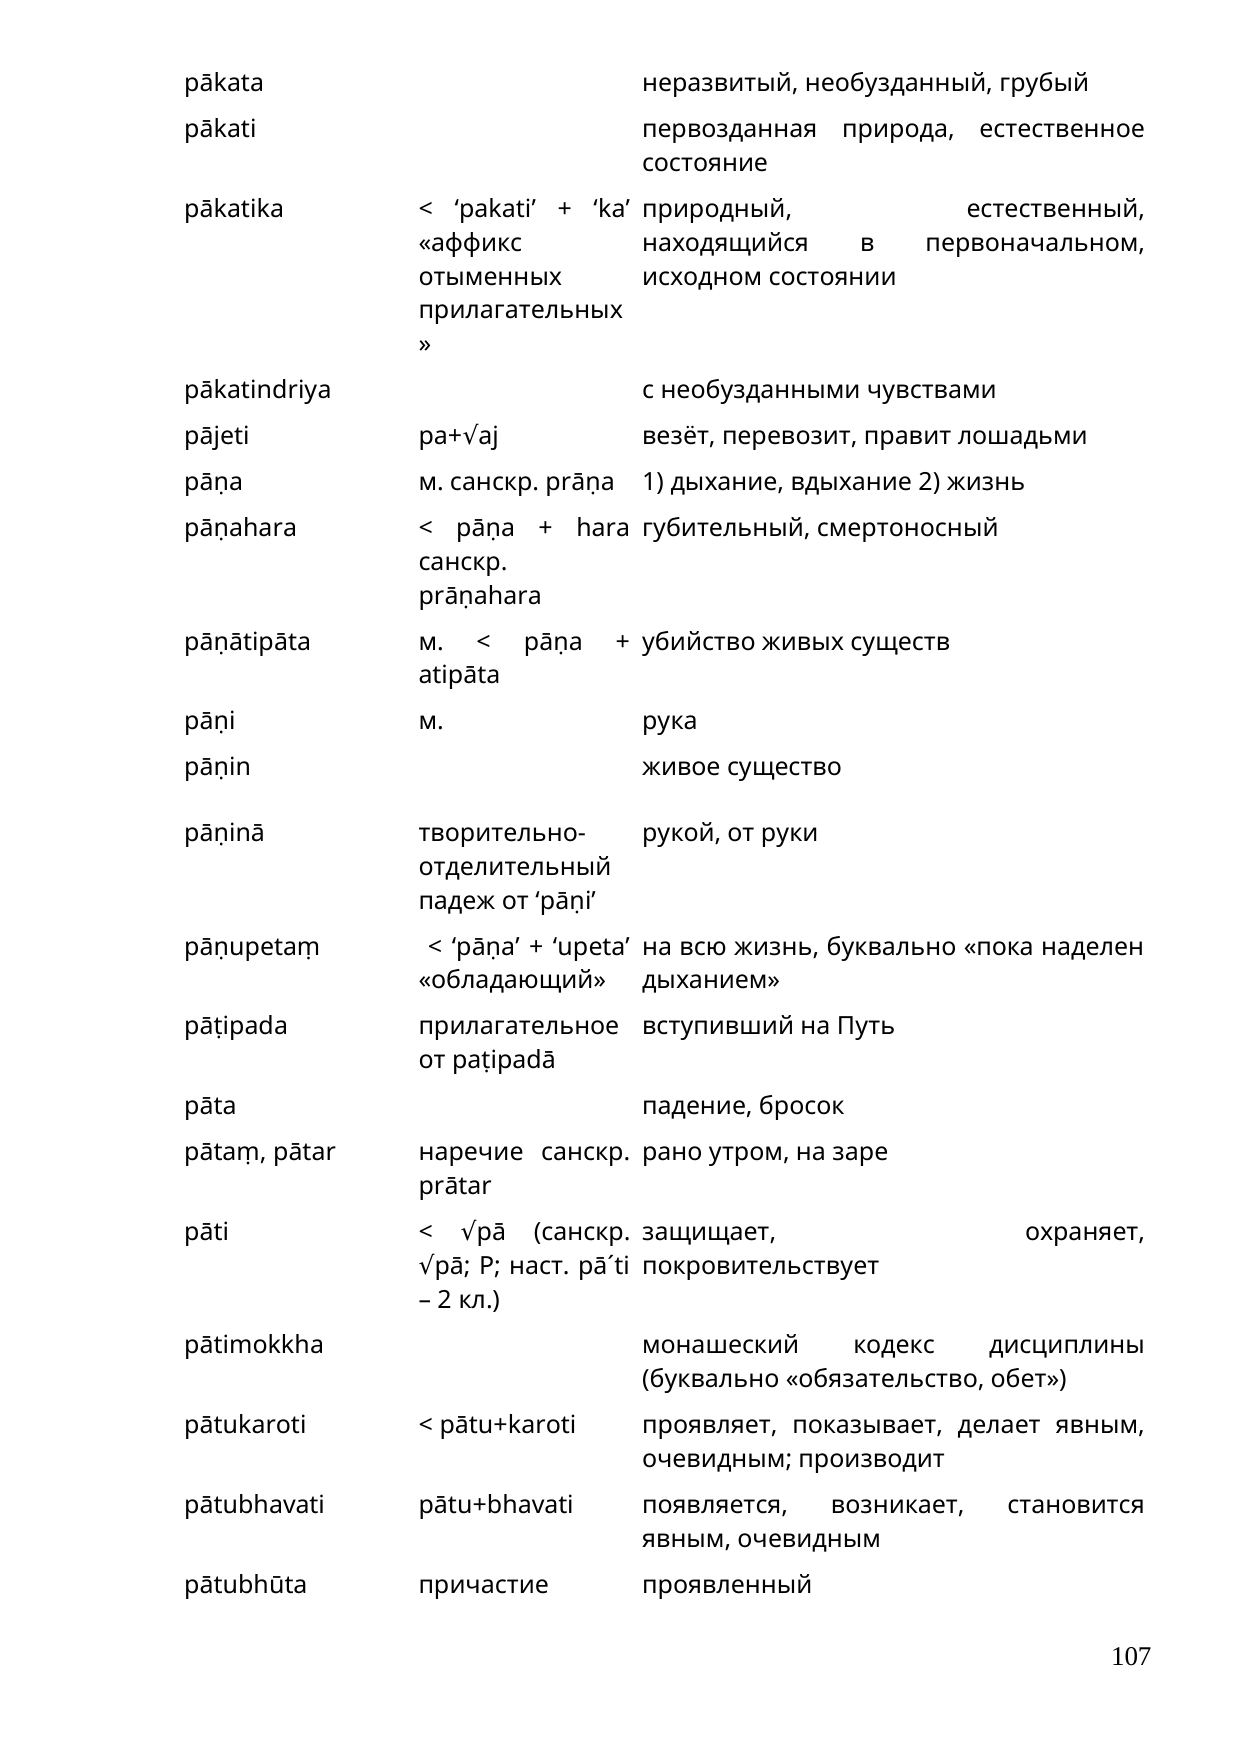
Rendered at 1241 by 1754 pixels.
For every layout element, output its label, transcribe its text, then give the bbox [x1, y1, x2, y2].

table_cell появляется, возникает, становится явным, очевидным [636, 1481, 1151, 1561]
table_cell pākati [178, 105, 412, 185]
table_cell < ‘pakati’ + ‘ka’ «аффикс отыменных прилагательных» [412, 185, 636, 366]
table_cell м. < pāṇa + atipāta [412, 618, 636, 697]
table_cell защищает, охраняет, покровительствует [636, 1208, 1151, 1322]
table_cell pa+√aj [412, 412, 636, 458]
table_cell pājeti [178, 412, 412, 458]
table_cell [412, 743, 636, 809]
table_cell pātaṃ, pātar [178, 1128, 412, 1208]
table_cell pāti [178, 1208, 412, 1322]
table_cell [412, 1322, 636, 1401]
table_cell неразвитый, необузданный, грубый [636, 59, 1151, 105]
table_cell творительно-отделительный падеж от ‘pāṇi’ [412, 809, 636, 923]
table_cell на всю жизнь, буквально «пока наделен дыханием» [636, 923, 1151, 1002]
table_cell м. санскр. prāṇa [412, 458, 636, 504]
table_cell < ‘pāṇa’ + ‘upeta’ «обладающий» [412, 923, 636, 1002]
table_cell рука [636, 698, 1151, 743]
table_cell pāṇi [178, 698, 412, 743]
table_cell прилагательное от paṭipadā [412, 1003, 636, 1082]
table_cell pātu+bhavati [412, 1481, 636, 1561]
table_cell рукой, от руки [636, 809, 1151, 923]
table_cell [412, 366, 636, 412]
table_cell pākata [178, 59, 412, 105]
table_cell pākatindriya [178, 366, 412, 412]
table_cell pātubhavati [178, 1481, 412, 1561]
table_cell падение, бросок [636, 1082, 1151, 1128]
table_cell pākatika [178, 185, 412, 366]
table_cell < √pā (санскр. √pā; P; наст. pā´ti – 2 кл.) [412, 1208, 636, 1322]
table_cell pātimokkha [178, 1322, 412, 1401]
table_cell живое существо [636, 743, 1151, 809]
table_cell < pāṇa + hara санскр. prāṇahara [412, 504, 636, 618]
table_cell природный, естественный, находящийся в первоначальном, исходном состоянии [636, 185, 1151, 366]
table_cell pāṇinā [178, 809, 412, 923]
table_cell губительный, смертоносный [636, 504, 1151, 618]
table_cell pāṇupetaṃ [178, 923, 412, 1002]
table_cell < pātu+karoti [412, 1401, 636, 1481]
table_cell везёт, перевозит, правит лошадьми [636, 412, 1151, 458]
table_cell pāṇin [178, 743, 412, 809]
table_cell проявляет, показывает, делает явным, очевидным; производит [636, 1401, 1151, 1481]
table_cell м. [412, 698, 636, 743]
table_cell pāṇahara [178, 504, 412, 618]
table_cell с необузданными чувствами [636, 366, 1151, 412]
table_cell pāta [178, 1082, 412, 1128]
table_cell проявленный [636, 1561, 1151, 1607]
table_cell pātukaroti [178, 1401, 412, 1481]
table_cell pāṇātipāta [178, 618, 412, 697]
table_cell причастие [412, 1561, 636, 1607]
table_cell pātubhūta [178, 1561, 412, 1607]
table_cell pāṇa [178, 458, 412, 504]
table_cell вступивший на Путь [636, 1003, 1151, 1082]
table_cell pāṭipada [178, 1003, 412, 1082]
table_cell [412, 59, 636, 105]
table_cell убийство живых существ [636, 618, 1151, 697]
table_cell 1) дыхание, вдыхание 2) жизнь [636, 458, 1151, 504]
table_cell рано утром, на заре [636, 1128, 1151, 1208]
table_cell [412, 1082, 636, 1128]
table_cell наречие санскр. prātar [412, 1128, 636, 1208]
table_cell [412, 105, 636, 185]
table_cell монашеский кодекс дисциплины (буквально «обязательство, обет») [636, 1322, 1151, 1401]
table_cell первозданная природа, естественное состояние [636, 105, 1151, 185]
